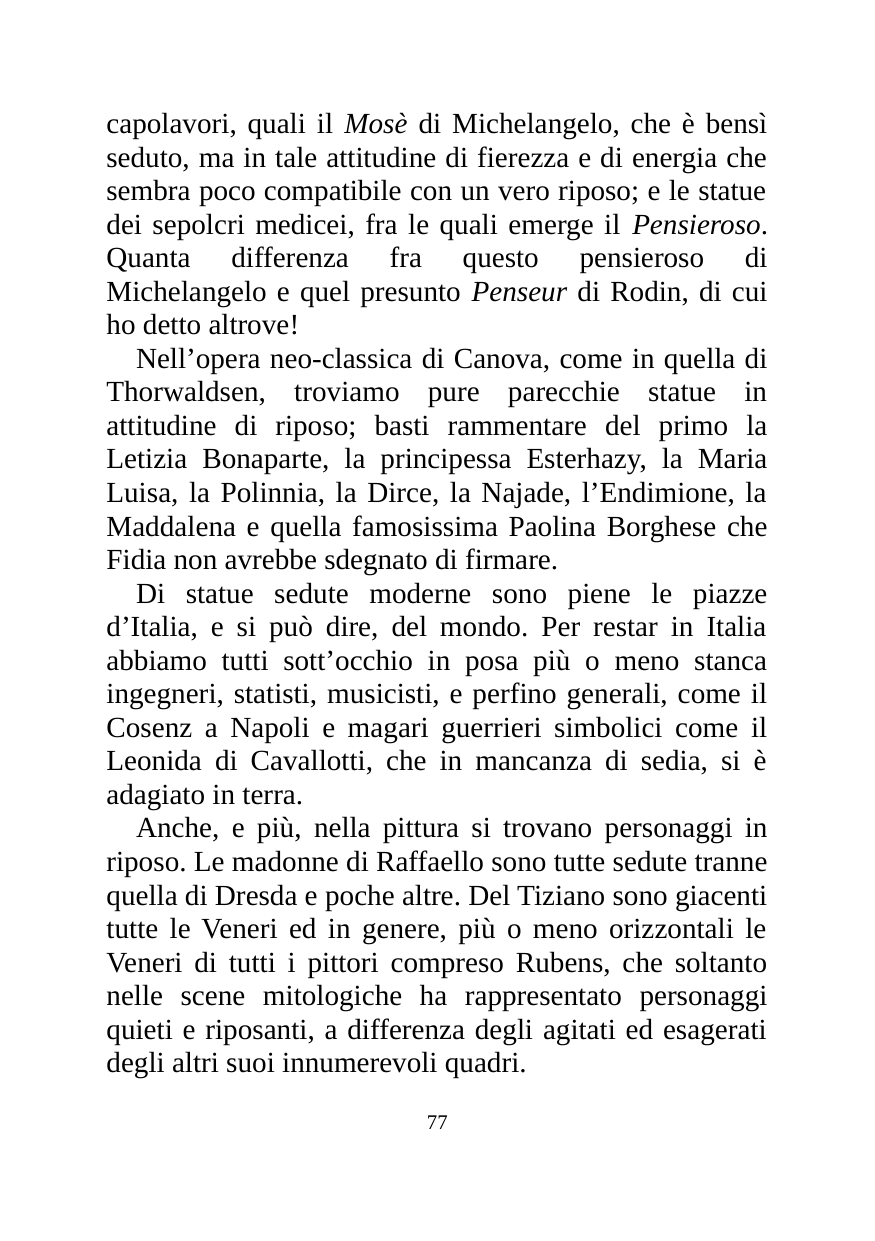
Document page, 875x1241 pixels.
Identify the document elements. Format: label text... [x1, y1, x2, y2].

text Nell’opera neo-classica di Canova, come in quella di Thorwaldsen, troviamo pure parecchie statue in attitudine di riposo; basti rammentare del primo la Letizia Bonaparte, la principessa Esterhazy, la Maria Luisa, la Polinnia, la Dirce, la Najade, l’Endimione, la Maddalena e quella famosissima Paolina Borghese che Fidia non avrebbe sdegnato di firmare. [106, 341, 768, 576]
text capolavori, quali il Mosè di Michelangelo, che è bensì seduto, ma in tale attitudine di fierezza e di energia che sembra poco compatibile con un vero riposo; e le statue dei sepolcri medicei, fra le quali emerge il Pensieroso. Quanta differenza fra questo pensieroso di Michelangelo e quel presunto Penseur di Rodin, di cui ho detto altrove! [106, 106, 768, 341]
text Di statue sedute moderne sono piene le piazze d’Italia, e si può dire, del mondo. Per restar in Italia abbiamo tutti sott’occhio in posa più o meno stanca ingegneri, statisti, musicisti, e perfino generali, come il Cosenz a Napoli e magari guerrieri simbolici come il Leonida di Cavallotti, che in mancanza di sedia, si è adagiato in terra. [106, 576, 768, 811]
text Anche, e più, nella pittura si trovano personaggi in riposo. Le madonne di Raffaello sono tutte sedute tranne quella di Dresda e poche altre. Del Tiziano sono giacenti tutte le Veneri ed in genere, più o meno orizzontali le Veneri di tutti i pittori compreso Rubens, che soltanto nelle scene mitologiche ha rappresentato personaggi quieti e riposanti, a differenza degli agitati ed esagerati degli altri suoi innumerevoli quadri. [106, 811, 768, 1079]
